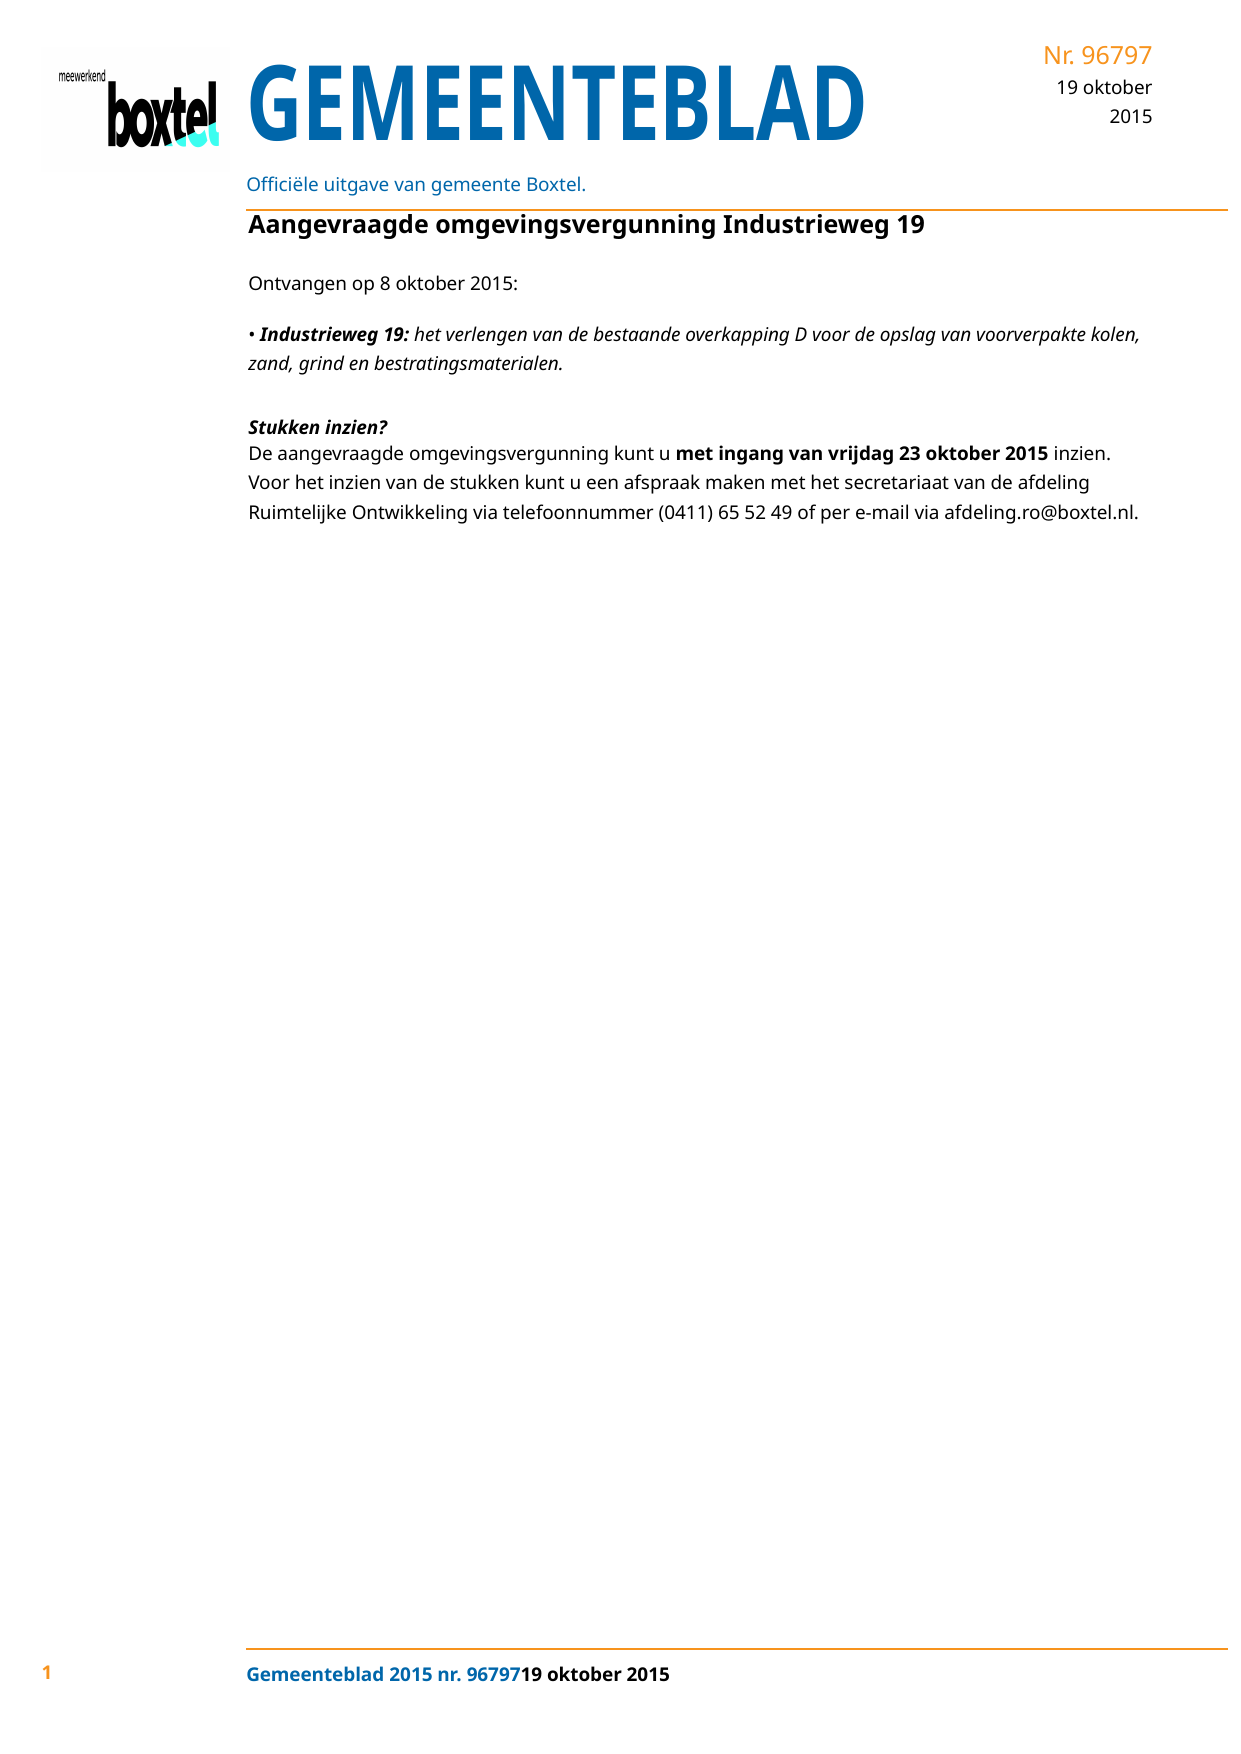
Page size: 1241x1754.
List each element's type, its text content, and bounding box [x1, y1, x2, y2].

text Aangevraagde omgevingsvergunning Industrieweg 19 [248, 211, 1152, 241]
text Ontvangen op 8 oktober 2015: [248, 270, 1152, 296]
picture [41, 47, 231, 172]
text • Industrieweg 19: het verlengen van de bestaande overkapping D voor de opslag van voorverpakte kolen, zand, grind en bestratingsmaterialen. [248, 321, 1152, 376]
text De aangevraagde omgevingsvergunning kunt u met ingang van vrijdag 23 oktober 2015 inzien. Voor het inzien van de stukken kunt u een afspraak maken met het secretariaat van de afdeling Ruimtelijke Ontwikkeling via telefoonnummer (0411) 65 52 49 of per e-mail via afdeling.ro@boxtel.nl. [248, 440, 1152, 525]
text Stukken inzien? [248, 414, 1152, 440]
